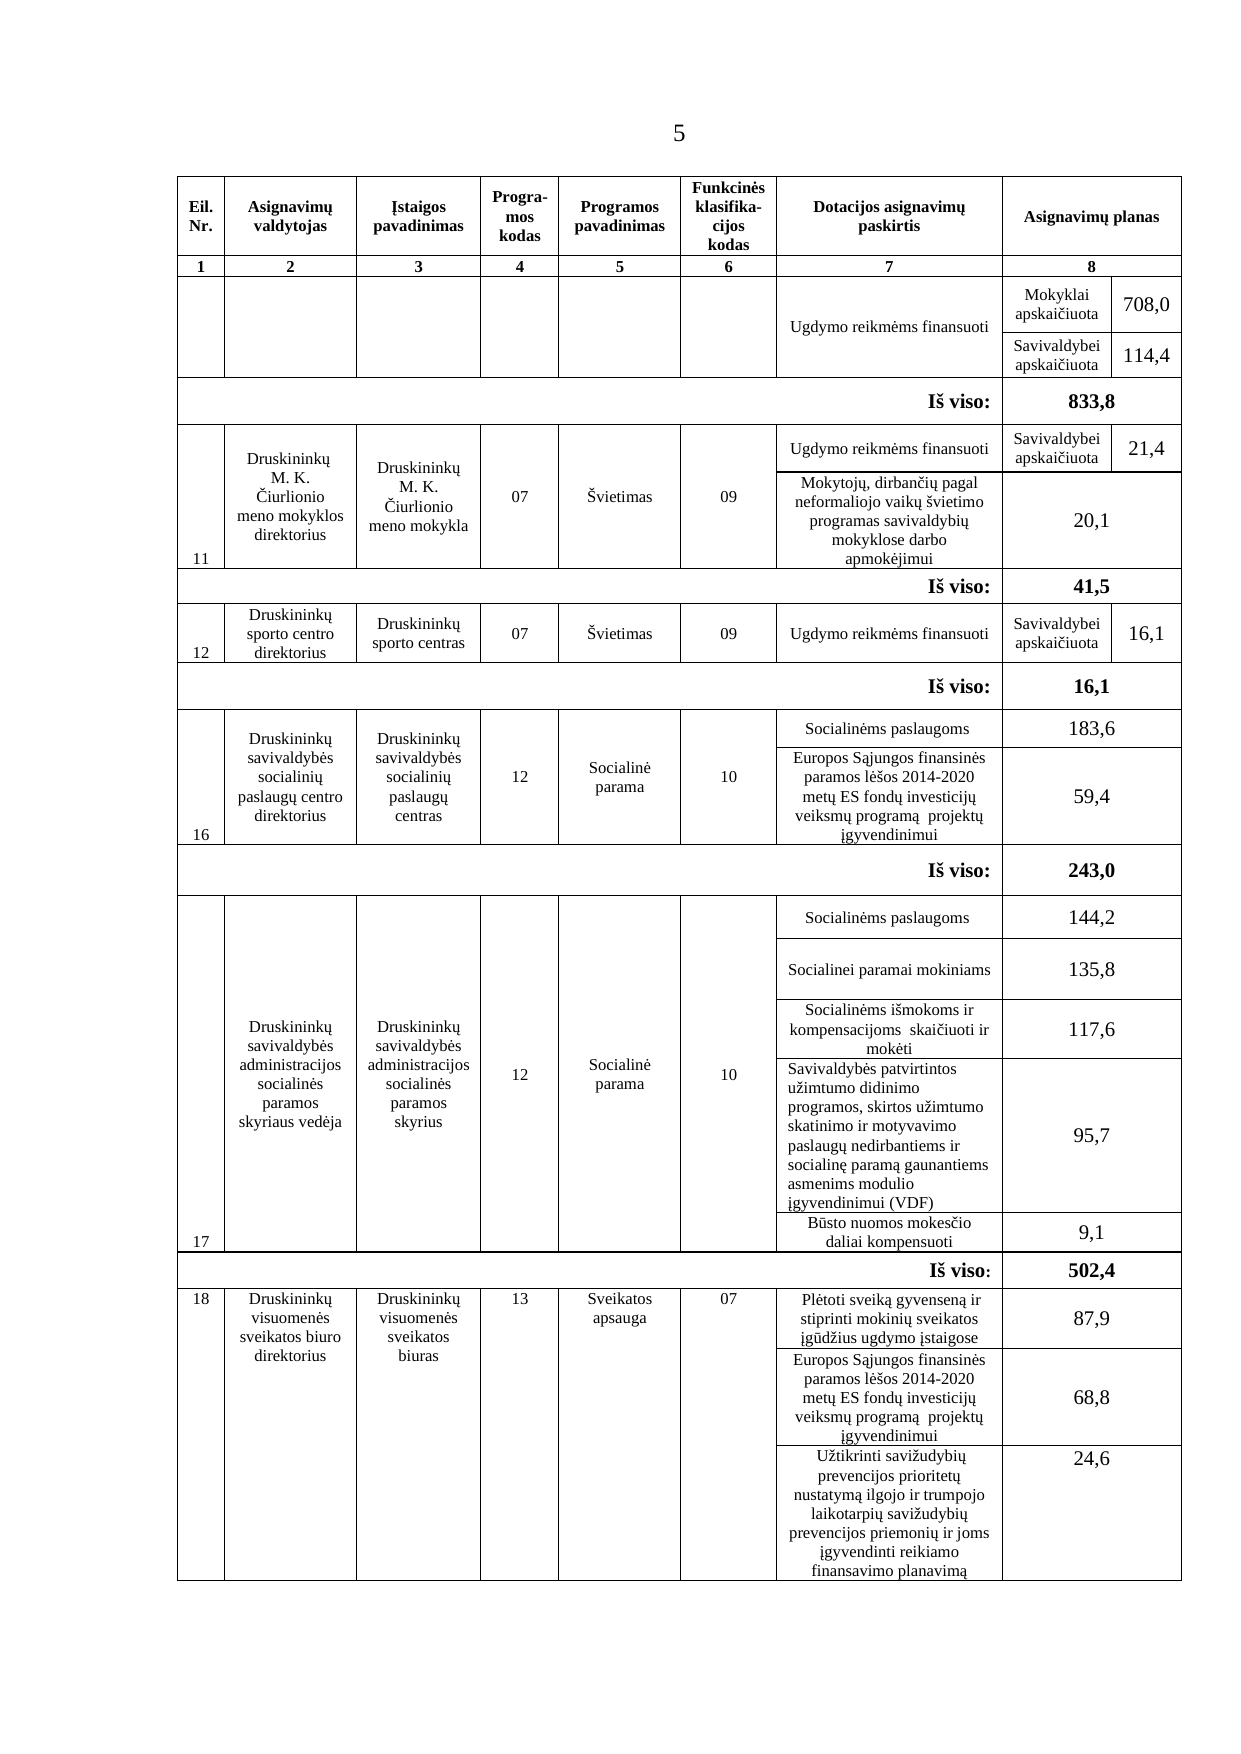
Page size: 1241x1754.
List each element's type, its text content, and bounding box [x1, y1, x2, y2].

table_cell 4 [481, 256, 558, 276]
table_cell Sveikatos apsauga [559, 1289, 680, 1580]
table_cell Švietimas [559, 425, 680, 568]
table_cell Druskininkų savivaldybės administracijos socialinės paramos skyrius [357, 896, 480, 1251]
table_cell 59,4 [1003, 748, 1181, 844]
table_cell Ugdymo reikmėms finansuoti [777, 277, 1002, 377]
table_cell Europos Sąjungos finansinės paramos lėšos 2014-2020 metų ES fondų investicijų veiksmų programą projektų įgyvendinimui [777, 1349, 1002, 1445]
table_cell 07 [481, 604, 558, 662]
table_cell Socialinėms paslaugoms [777, 896, 1002, 938]
table_cell [225, 277, 356, 377]
table_cell 114,4 [1112, 333, 1181, 377]
table_header Dotacijos asignavimų paskirtis [777, 177, 1002, 255]
table_cell Druskininkų M. K. Čiurlionio meno mokykla [357, 425, 480, 568]
table_cell 20,1 [1003, 473, 1181, 568]
table_cell 502,4 [1003, 1253, 1181, 1287]
table_cell Socialinei paramai mokiniams [777, 939, 1002, 999]
table_cell Druskininkų savivaldybės administracijos socialinės paramos skyriaus vedėja [225, 896, 356, 1251]
table_cell Ugdymo reikmėms finansuoti [777, 425, 1002, 471]
table_cell 243,0 [1003, 845, 1181, 895]
table_cell Savivaldybės patvirtintos užimtumo didinimo programos, skirtos užimtumo skatinimo ir motyvavimo paslaugų nedirbantiems ir socialinę paramą gaunantiems asmenims modulio įgyvendinimui (VDF) [777, 1059, 1002, 1212]
table_header Eil. Nr. [178, 177, 224, 255]
table_cell 11 [178, 425, 224, 568]
table_cell Plėtoti sveiką gyvenseną ir stiprinti mokinių sveikatos įgūdžius ugdymo įstaigose [777, 1289, 1002, 1348]
table_cell Savivaldybei apskaičiuota [1003, 604, 1111, 662]
table_cell 8 [1003, 256, 1181, 276]
table_cell Iš viso: [178, 378, 1002, 424]
table_cell [357, 277, 480, 377]
table_cell Mokytojų, dirbančių pagal neformaliojo vaikų švietimo programas savivaldybių mokyklose darbo apmokėjimui [777, 473, 1002, 568]
table_cell 708,0 [1112, 277, 1181, 332]
table_cell 16,1 [1112, 604, 1181, 662]
table_cell 87,9 [1003, 1289, 1181, 1348]
table_cell [481, 277, 558, 377]
table_cell 18 [178, 1289, 224, 1580]
table_cell Druskininkų sporto centras [357, 604, 480, 662]
table_cell 41,5 [1003, 569, 1181, 603]
table_cell 12 [481, 710, 558, 844]
table_cell [178, 277, 224, 377]
table_cell Ugdymo reikmėms finansuoti [777, 604, 1002, 662]
table_cell 95,7 [1003, 1059, 1181, 1212]
table_cell Druskininkų savivaldybės socialinių paslaugų centro direktorius [225, 710, 356, 844]
table_cell Iš viso: [178, 569, 1002, 603]
table_cell [559, 277, 680, 377]
table_cell 13 [481, 1289, 558, 1580]
table_cell 17 [178, 896, 224, 1251]
table_cell 1 [178, 256, 224, 276]
table_cell 6 [681, 256, 776, 276]
table_cell 68,8 [1003, 1349, 1181, 1445]
table_header Programos pavadinimas [559, 177, 680, 255]
table_cell 144,2 [1003, 896, 1181, 938]
table_cell [681, 277, 776, 377]
table_cell 5 [559, 256, 680, 276]
table_cell 24,6 [1003, 1446, 1181, 1580]
table_header Įstaigos pavadinimas [357, 177, 480, 255]
table_header Asignavimų planas [1003, 177, 1181, 255]
table_cell Savivaldybei apskaičiuota [1003, 333, 1111, 377]
table_cell 183,6 [1003, 710, 1181, 747]
table_cell Socialinė parama [559, 896, 680, 1251]
table_cell Švietimas [559, 604, 680, 662]
table_header Progra-mos kodas [481, 177, 558, 255]
table_cell 2 [225, 256, 356, 276]
table_cell Užtikrinti savižudybių prevencijos prioritetų nustatymą ilgojo ir trumpojo laikotarpių savižudybių prevencijos priemonių ir joms įgyvendinti reikiamo finansavimo planavimą [777, 1446, 1002, 1580]
table_header Funkcinės klasifika-cijos kodas [681, 177, 776, 255]
table_cell Iš viso: [178, 845, 1002, 895]
table_header Asignavimų valdytojas [225, 177, 356, 255]
table_cell 09 [681, 604, 776, 662]
table_cell 12 [481, 896, 558, 1251]
table_cell Socialinėms paslaugoms [777, 710, 1002, 747]
table_cell Druskininkų M. K. Čiurlionio meno mokyklos direktorius [225, 425, 356, 568]
table_cell Druskininkų visuomenės sveikatos biuras [357, 1289, 480, 1580]
table_cell 10 [681, 896, 776, 1251]
table_cell 135,8 [1003, 939, 1181, 999]
table_cell Europos Sąjungos finansinės paramos lėšos 2014-2020 metų ES fondų investicijų veiksmų programą projektų įgyvendinimui [777, 748, 1002, 844]
table_cell 07 [481, 425, 558, 568]
table_cell 12 [178, 604, 224, 662]
table_cell Savivaldybei apskaičiuota [1003, 425, 1111, 471]
table_cell 07 [681, 1289, 776, 1580]
table_cell 833,8 [1003, 378, 1181, 424]
table_cell Iš viso: [178, 663, 1002, 709]
table_cell 16,1 [1003, 663, 1181, 709]
table_cell 09 [681, 425, 776, 568]
table_cell Druskininkų sporto centro direktorius [225, 604, 356, 662]
table_cell Mokyklai apskaičiuota [1003, 277, 1111, 332]
table_cell 117,6 [1003, 1000, 1181, 1058]
table_cell Būsto nuomos mokesčio daliai kompensuoti [777, 1213, 1002, 1251]
table_cell Socialinė parama [559, 710, 680, 844]
table_cell Druskininkų savivaldybės socialinių paslaugų centras [357, 710, 480, 844]
table_cell 7 [777, 256, 1002, 276]
table_cell Iš viso: [178, 1253, 1002, 1287]
table_cell 21,4 [1112, 425, 1181, 471]
table_cell 9,1 [1003, 1213, 1181, 1251]
table_cell 16 [178, 710, 224, 844]
table_cell 3 [357, 256, 480, 276]
table_cell Socialinėms išmokoms ir kompensacijoms skaičiuoti ir mokėti [777, 1000, 1002, 1058]
table_cell 10 [681, 710, 776, 844]
table_cell Druskininkų visuomenės sveikatos biuro direktorius [225, 1289, 356, 1580]
